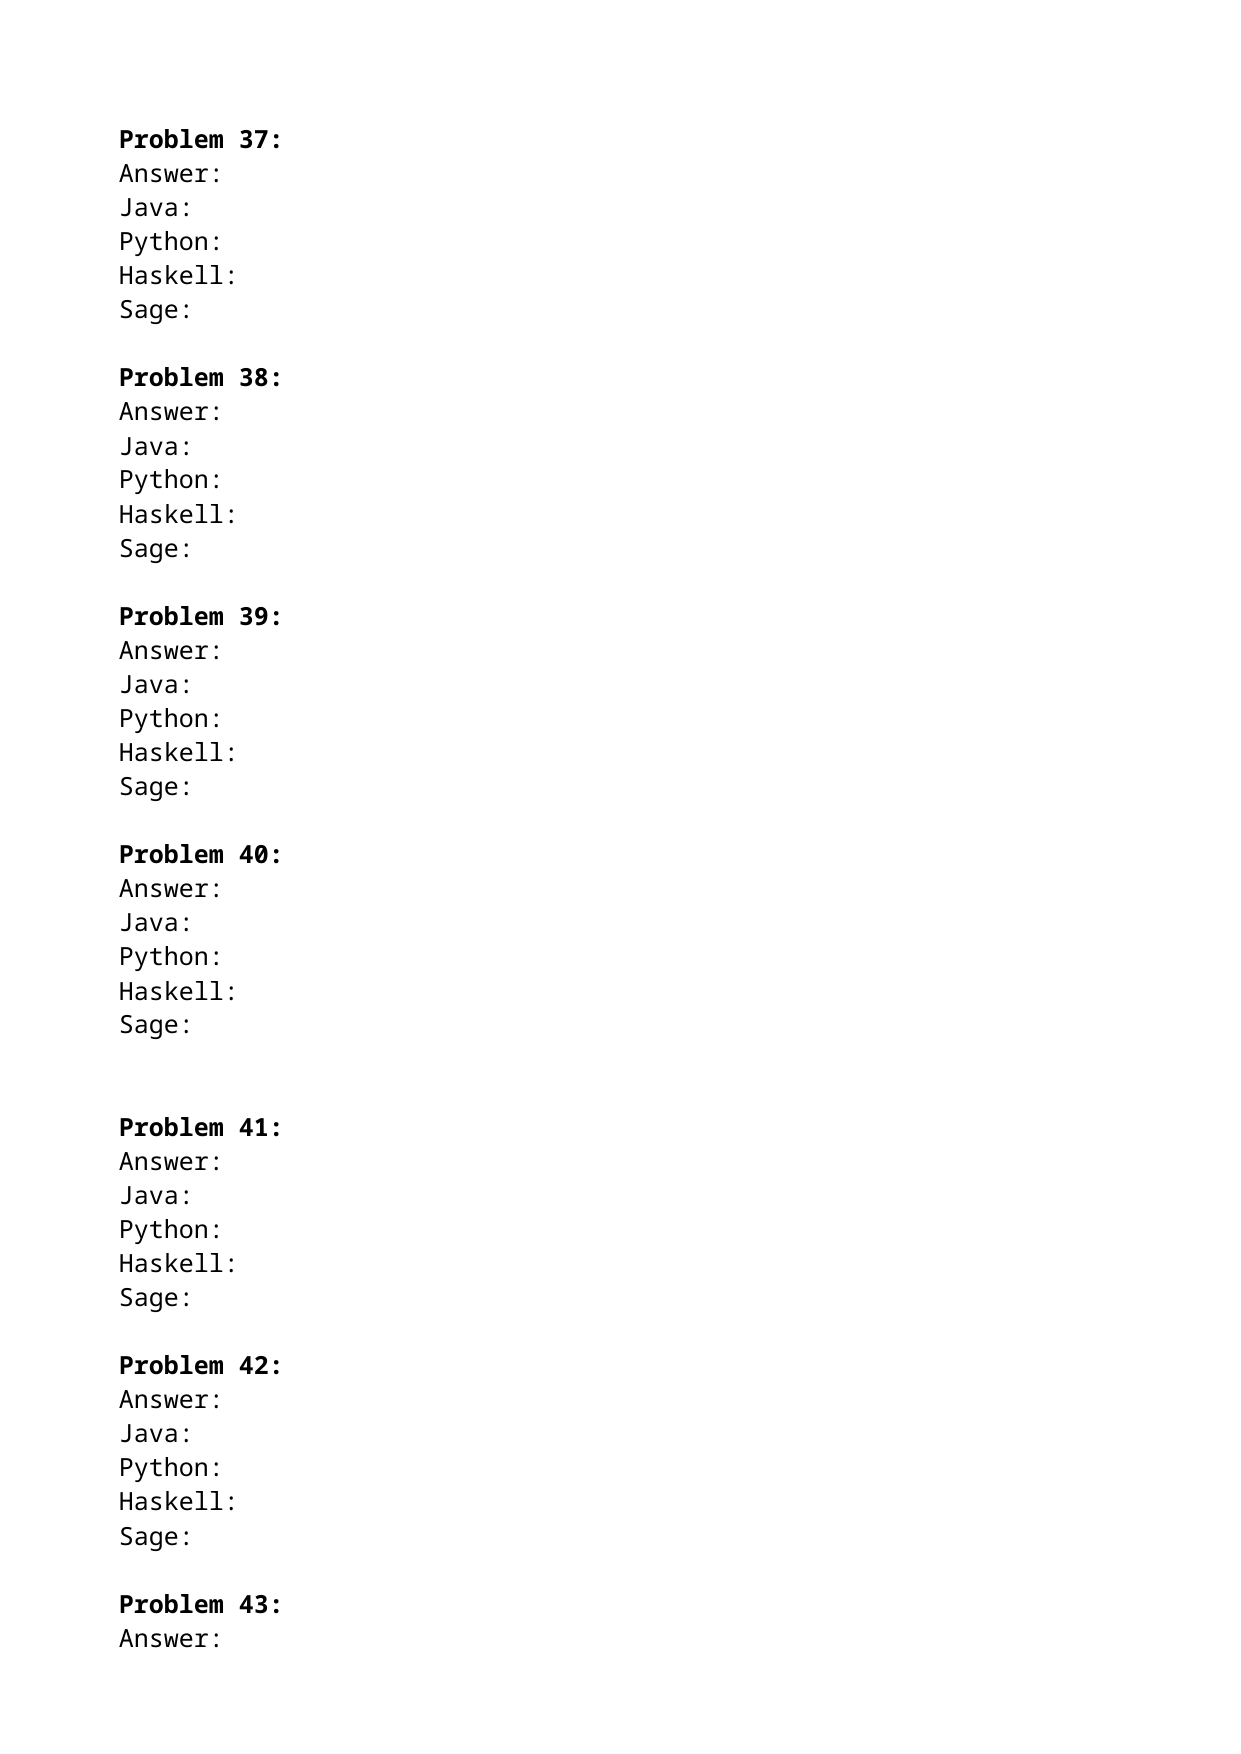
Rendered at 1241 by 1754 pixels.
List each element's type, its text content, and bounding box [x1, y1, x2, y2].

text Problem 39: [119, 598, 1121, 632]
text Java: [119, 428, 1121, 462]
text Sage: [119, 1280, 1121, 1314]
text Java: [119, 667, 1121, 701]
text Answer: [119, 1143, 1121, 1177]
text Haskell: [119, 1246, 1121, 1280]
text Answer: [119, 1620, 1121, 1654]
text Problem 38: [119, 360, 1121, 394]
text Java: [119, 1177, 1121, 1212]
text Answer: [119, 632, 1121, 667]
text Answer: [119, 871, 1121, 905]
text Python: [119, 939, 1121, 973]
text Problem 42: [119, 1348, 1121, 1382]
text Python: [119, 1450, 1121, 1484]
text Haskell: [119, 1484, 1121, 1518]
text Sage: [119, 769, 1121, 803]
text Sage: [119, 530, 1121, 564]
text Sage: [119, 1007, 1121, 1041]
text Haskell: [119, 735, 1121, 769]
text Sage: [119, 292, 1121, 326]
text Haskell: [119, 258, 1121, 292]
text Haskell: [119, 496, 1121, 530]
text Answer: [119, 1382, 1121, 1416]
text Python: [119, 224, 1121, 258]
text Haskell: [119, 973, 1121, 1007]
text Java: [119, 190, 1121, 224]
text Java: [119, 905, 1121, 939]
text Answer: [119, 156, 1121, 190]
text Problem 43: [119, 1586, 1121, 1620]
text Python: [119, 701, 1121, 735]
text Sage: [119, 1518, 1121, 1552]
text Problem 40: [119, 837, 1121, 871]
text Java: [119, 1416, 1121, 1450]
text Python: [119, 1212, 1121, 1246]
text Problem 41: [119, 1109, 1121, 1143]
text Python: [119, 462, 1121, 496]
text Answer: [119, 394, 1121, 428]
text Problem 37: [119, 122, 1121, 156]
